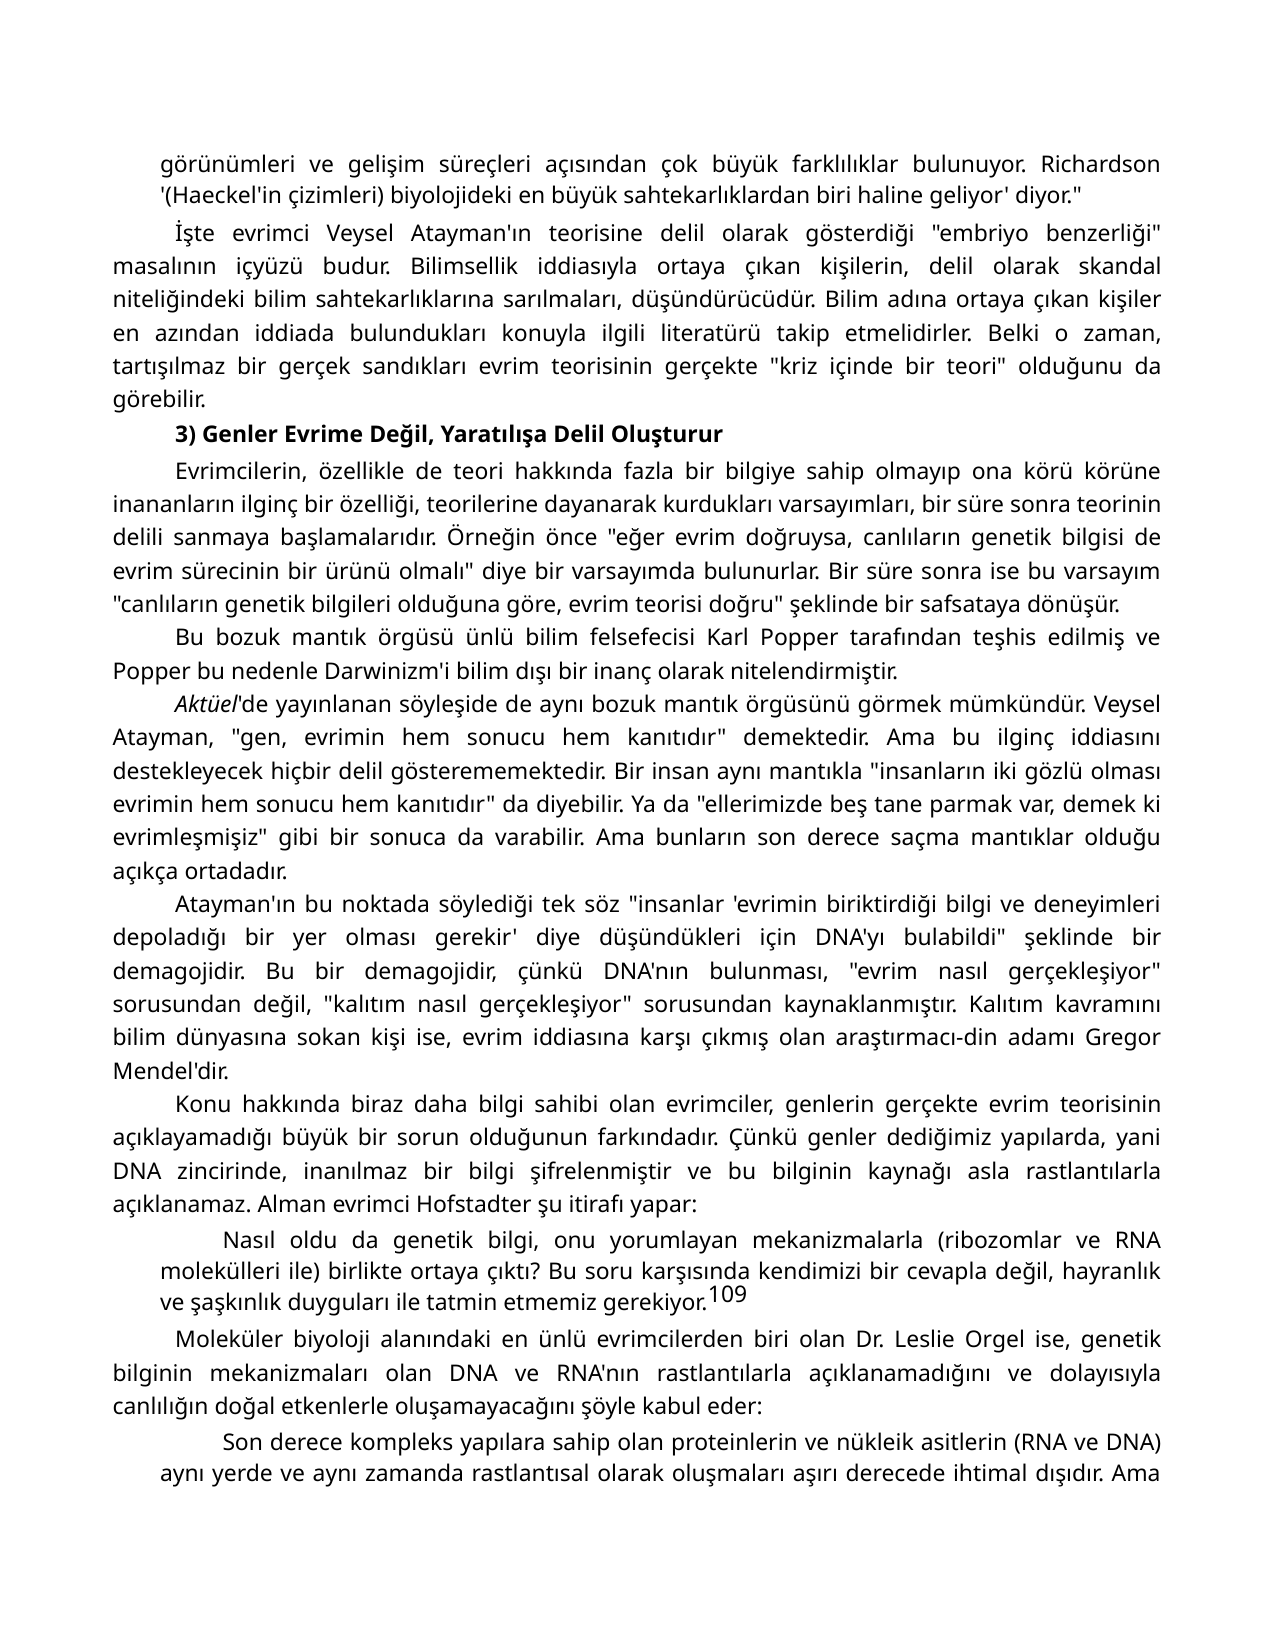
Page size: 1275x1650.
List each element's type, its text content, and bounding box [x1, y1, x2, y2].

text Evrimcilerin, özellikle de teori hakkında fazla bir bilgiye sahip olmayıp ona körü körüne inananların ilginç bir özelliği, teorilerine dayanarak kurdukları varsayımları, bir süre sonra teorinin delili sanmaya başlamalarıdır. Örneğin önce "eğer evrim doğruysa, canlıların genetik bilgisi de evrim sürecinin bir ürünü olmalı" diye bir varsayımda bulunurlar. Bir süre sonra ise bu varsayım "canlıların genetik bilgileri olduğuna göre, evrim teorisi doğru" şeklinde bir safsataya dönüşür. [112, 452, 1162, 619]
text görünümleri ve gelişim süreçleri açısından çok büyük farklılıklar bulunuyor. Richardson '(Haeckel'in çizimleri) biyolojideki en büyük sahtekarlıklardan biri haline geliyor' diyor." [160, 148, 1162, 210]
text İşte evrimci Veysel Atayman'ın teorisine delil olarak gösterdiği "embriyo benzerliği" masalının içyüzü budur. Bilimsellik iddiasıyla ortaya çıkan kişilerin, delil olarak skandal niteliğindeki bilim sahtekarlıklarına sarılmaları, düşündürücüdür. Bilim adına ortaya çıkan kişiler en azından iddiada bulundukları konuyla ilgili literatürü takip etmelidirler. Belki o zaman, tartışılmaz bir gerçek sandıkları evrim teorisinin gerçekte "kriz içinde bir teori" olduğunu da görebilir. [112, 214, 1162, 414]
text Nasıl oldu da genetik bilgi, onu yorumlayan mekanizmalarla (ribozomlar ve RNA molekülleri ile) birlikte ortaya çıktı? Bu soru karşısında kendimizi bir cevapla değil, hayranlık ve şaşkınlık duyguları ile tatmin etmemiz gerekiyor.109 [160, 1223, 1162, 1317]
text Konu hakkında biraz daha bilgi sahibi olan evrimciler, genlerin gerçekte evrim teorisinin açıklayamadığı büyük bir sorun olduğunun farkındadır. Çünkü genler dediğimiz yapılarda, yani DNA zincirinde, inanılmaz bir bilgi şifrelenmiştir ve bu bilginin kaynağı asla rastlantılarla açıklanamaz. Alman evrimci Hofstadter şu itirafı yapar: [112, 1086, 1162, 1219]
text Atayman'ın bu noktada söylediği tek söz "insanlar 'evrimin biriktirdiği bilgi ve deneyimleri depoladığı bir yer olması gerekir' diye düşündükleri için DNA'yı bulabildi" şeklinde bir demagojidir. Bu bir demagojidir, çünkü DNA'nın bulunması, "evrim nasıl gerçekleşiyor" sorusundan değil, "kalıtım nasıl gerçekleşiyor" sorusundan kaynaklanmıştır. Kalıtım kavramını bilim dünyasına sokan kişi ise, evrim iddiasına karşı çıkmış olan araştırmacı-din adamı Gregor Mendel'dir. [112, 886, 1162, 1086]
text Aktüel'de yayınlanan söyleşide de aynı bozuk mantık örgüsünü görmek mümkündür. Veysel Atayman, "gen, evrimin hem sonucu hem kanıtıdır" demektedir. Ama bu ilginç iddiasını destekleyecek hiçbir delil gösterememektedir. Bir insan aynı mantıkla "insanların iki gözlü olması evrimin hem sonucu hem kanıtıdır" da diyebilir. Ya da "ellerimizde beş tane parmak var, demek ki evrimleşmişiz" gibi bir sonuca da varabilir. Ama bunların son derece saçma mantıklar olduğu açıkça ortadadır. [112, 686, 1162, 886]
text Son derece kompleks yapılara sahip olan proteinlerin ve nükleik asitlerin (RNA ve DNA) aynı yerde ve aynı zamanda rastlantısal olarak oluşmaları aşırı derecede ihtimal dışıdır. Ama [160, 1425, 1162, 1488]
text 3) Genler Evrime Değil, Yaratılışa Delil Oluşturur [112, 419, 1162, 448]
text Bu bozuk mantık örgüsü ünlü bilim felsefecisi Karl Popper tarafından teşhis edilmiş ve Popper bu nedenle Darwinizm'i bilim dışı bir inanç olarak nitelendirmiştir. [112, 619, 1162, 686]
text Moleküler biyoloji alanındaki en ünlü evrimcilerden biri olan Dr. Leslie Orgel ise, genetik bilginin mekanizmaları olan DNA ve RNA'nın rastlantılarla açıklanamadığını ve dolayısıyla canlılığın doğal etkenlerle oluşamayacağını şöyle kabul eder: [112, 1321, 1162, 1421]
